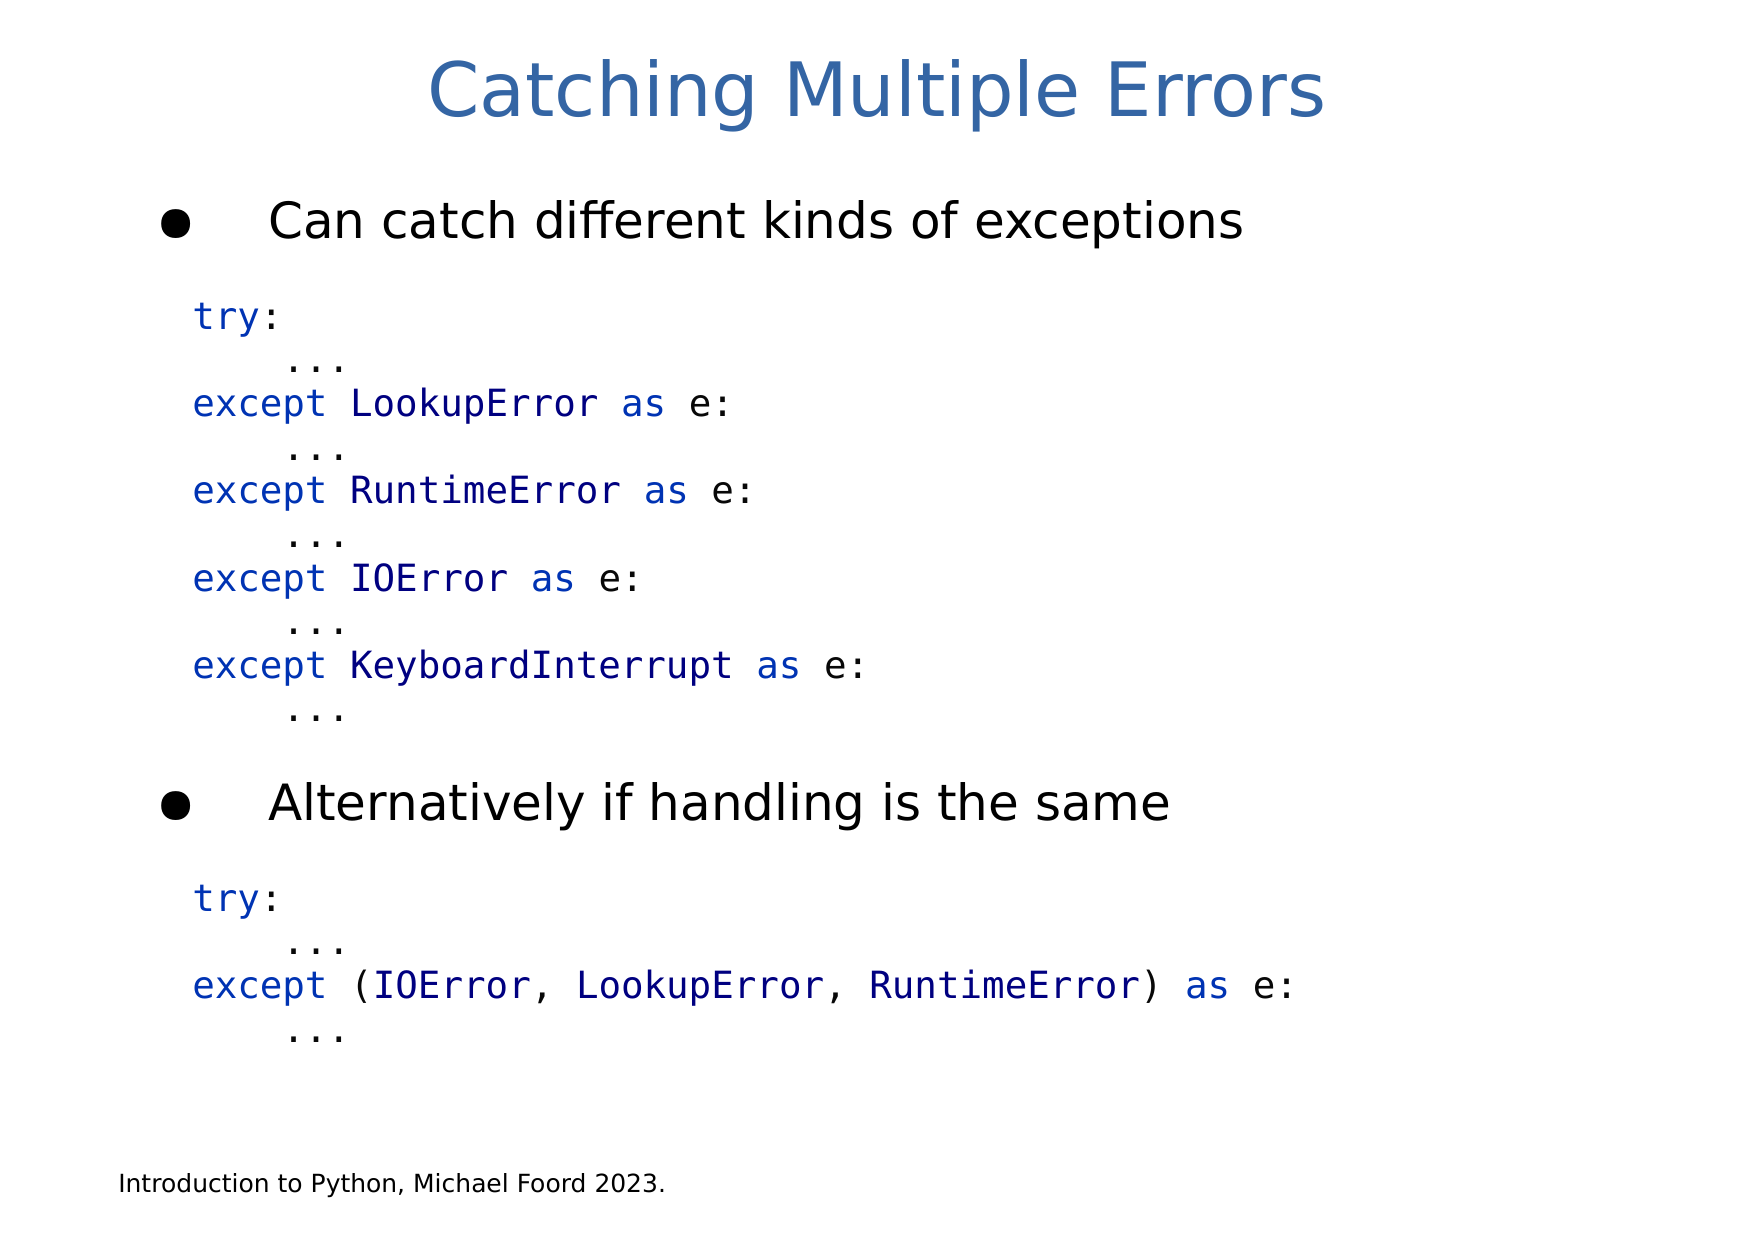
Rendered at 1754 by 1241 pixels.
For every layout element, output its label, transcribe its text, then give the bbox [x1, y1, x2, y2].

text try: ... except LookupError as e: ... except RuntimeError as e: ... except IOError as e: ... except KeyboardInterrupt as e: ... [192, 294, 1636, 774]
subtitle Catching Multiple Errors [118, 47, 1636, 134]
list Alternatively if handling is the same [156, 774, 1636, 833]
text try: ... except (IOError, LookupError, RuntimeError) as e: ... [192, 876, 1636, 1094]
list Can catch different kinds of exceptions [156, 192, 1636, 251]
